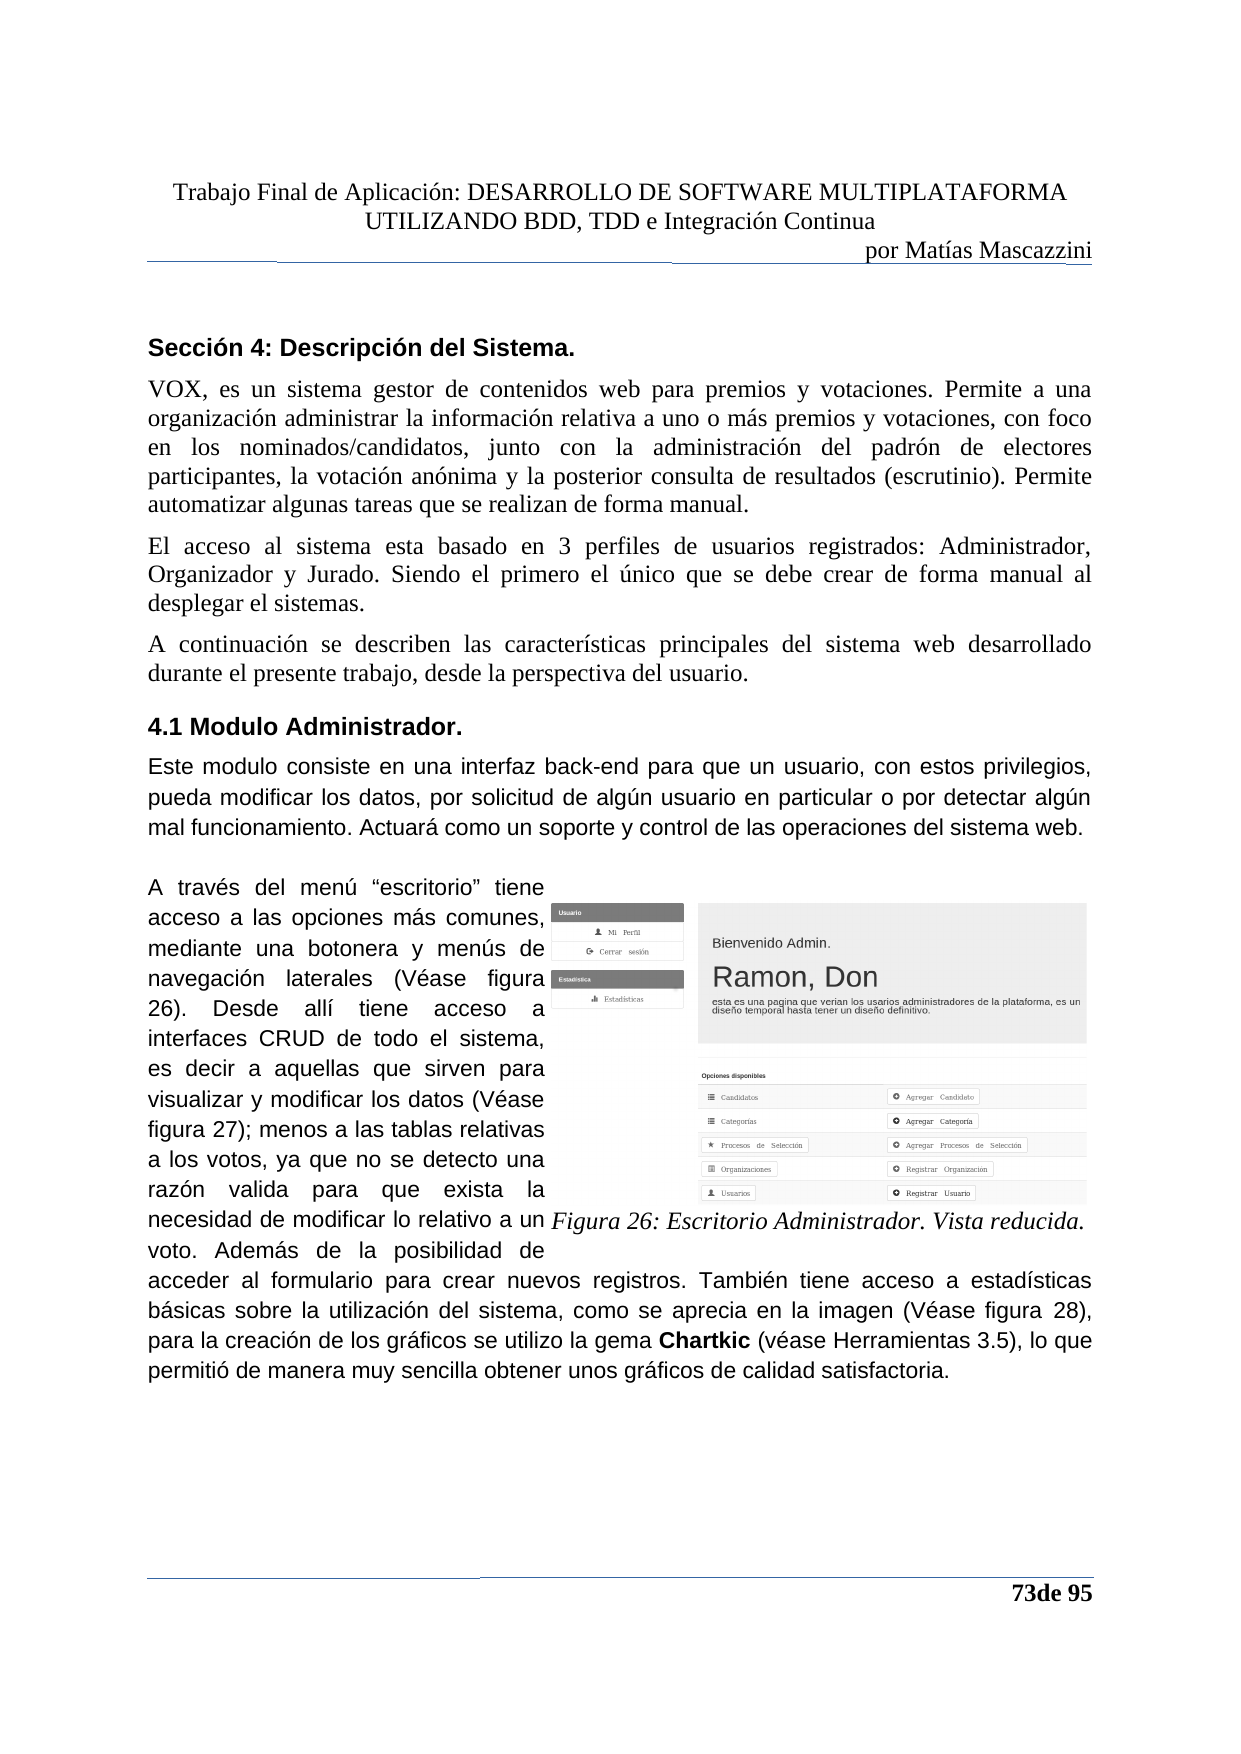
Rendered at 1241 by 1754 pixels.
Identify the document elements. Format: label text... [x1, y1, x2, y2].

subtitle Sección 4: Descripción del Sistema. [148, 333, 1093, 362]
text Figura 26: Escritorio Administrador. Vista reducida. [551, 1206, 1087, 1234]
text A continuación se describen las características principales del sistema web desarrollado durante el presente trabajo, desde la perspectiva del usuario. [148, 629, 1093, 687]
text A través del menú “escritorio” tiene acceso a las opciones más comunes, mediante una botonera y menús de navegación laterales (Véase figura 26). Desde allí tiene acceso a interfaces CRUD de todo el sistema, es decir a aquellas que sirven para visualizar y modificar los datos (Véase figura 27); menos a las tablas relativas a los votos, ya que no se detecto una razón valida para que exista la necesidad de modificar lo relativo a un voto. Además de la posibilidad de acceder al formulario para crear nuevos registros. También tiene acceso a estadísticas básicas sobre la utilización del sistema, como se aprecia en la imagen (Véase figura 28), para la creación de los gráficos se utilizo la gema Chartkic (véase Herramientas 3.5), lo que permitió de manera muy sencilla obtener unos gráficos de calidad satisfactoria. [148, 874, 1093, 1384]
subtitle 4.1 Modulo Administrador. [148, 712, 1093, 741]
text VOX, es un sistema gestor de contenidos web para premios y votaciones. Permite a una organización administrar la información relativa a uno o más premios y votaciones, con foco en los nominados/candidatos, junto con la administración del padrón de electores participantes, la votación anónima y la posterior consulta de resultados (escrutinio). Permite automatizar algunas tareas que se realizan de forma manual. [148, 374, 1093, 518]
text El acceso al sistema esta basado en 3 perfiles de usuarios registrados: Administrador, Organizador y Jurado. Siendo el primero el único que se debe crear de forma manual al desplegar el sistemas. [148, 531, 1093, 617]
text Este modulo consiste en una interfaz back-end para que un usuario, con estos privilegios, pueda modificar los datos, por solicitud de algún usuario en particular o por detectar algún mal funcionamiento. Actuará como un soporte y control de las operaciones del sistema web. [148, 753, 1093, 840]
